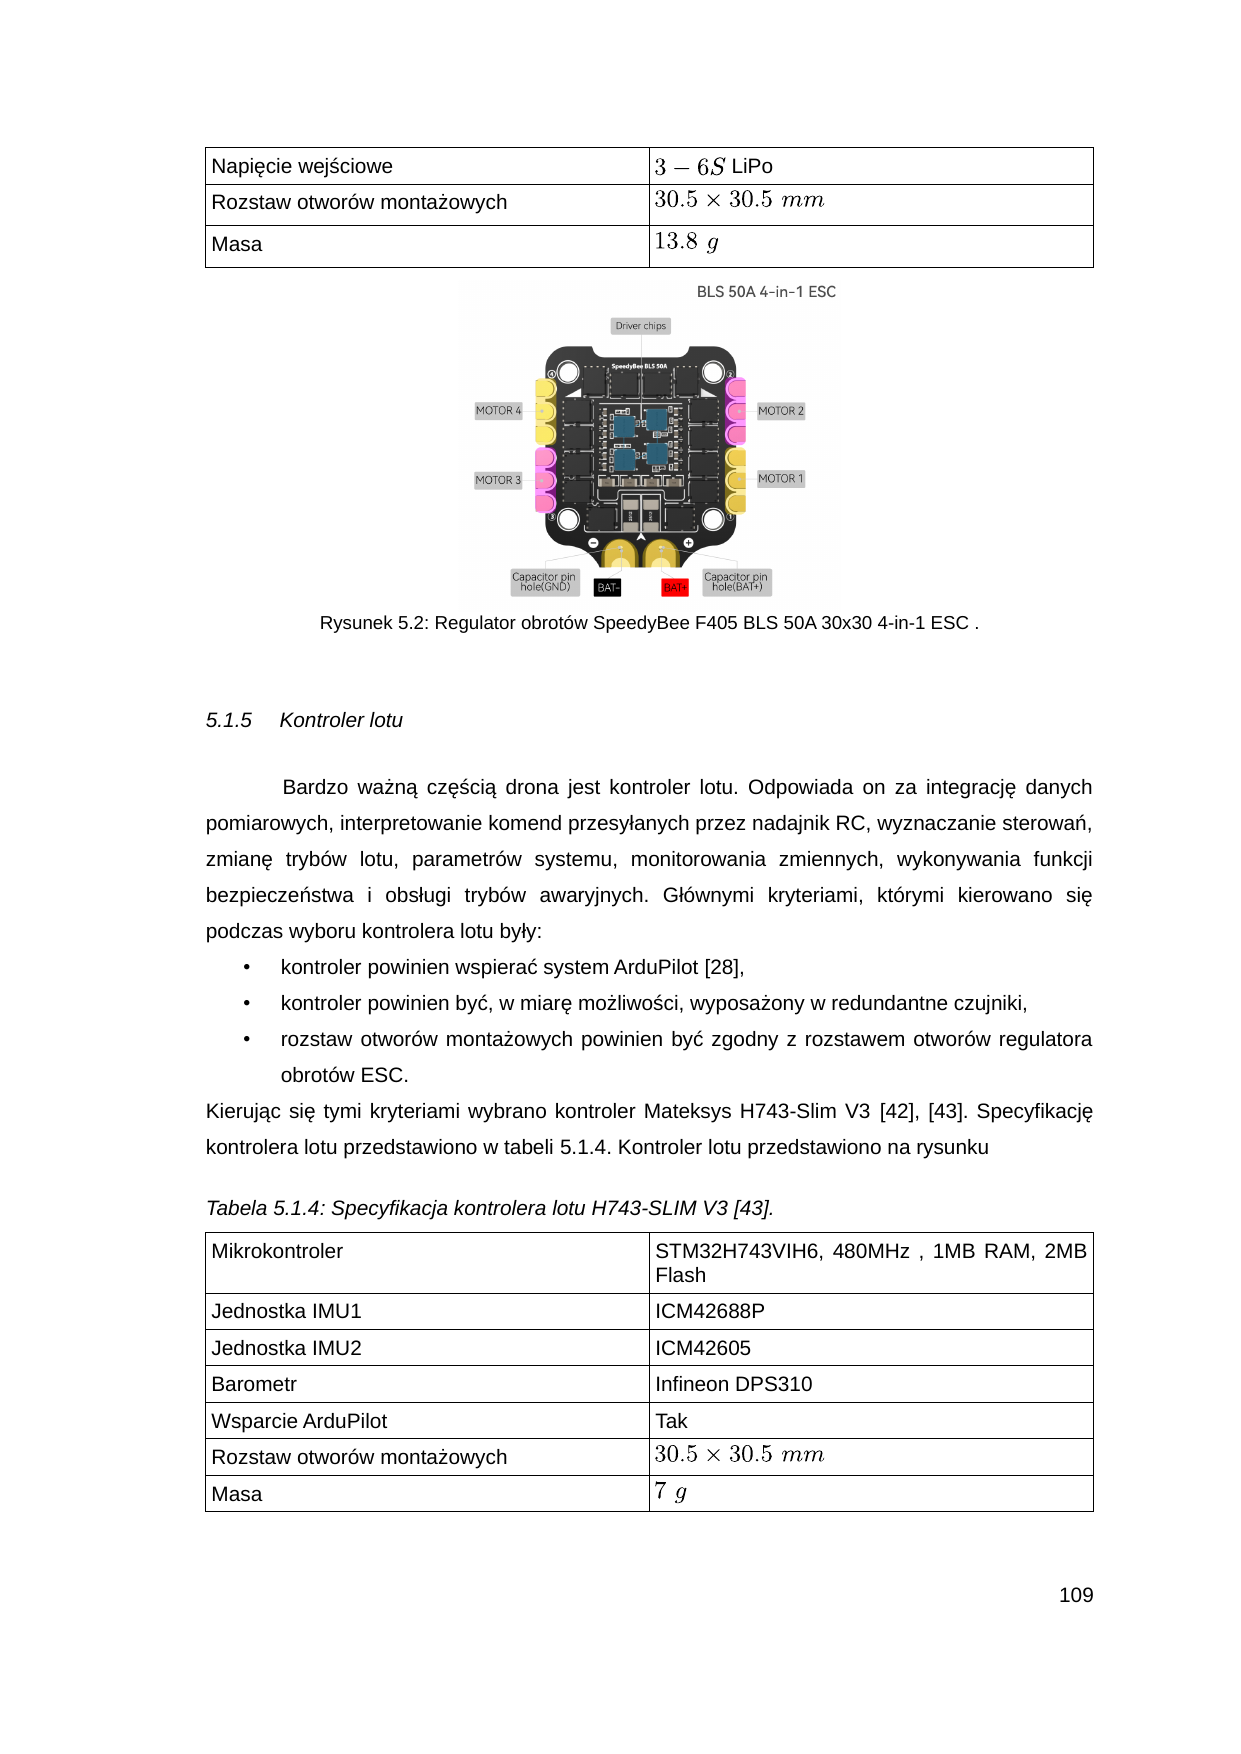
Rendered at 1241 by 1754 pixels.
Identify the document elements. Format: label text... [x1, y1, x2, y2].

list kontroler powinien być, w miarę możliwości, wyposażony w redundantne czujniki, [243, 991, 1093, 1015]
list Kierując się tymi kryteriami wybrano kontroler Mateksys H743-Slim V3 [42], [43]. Specyfikację kontrolera lotu przedstawiono w tabeli 5.1.4. Kontroler lotu przedstawiono na rysunku [206, 1099, 1093, 1158]
text Tabela 5.1.4: Specyfikacja kontrolera lotu H743-SLIM V3 [43]. [206, 1196, 1093, 1219]
table_cell [650, 1476, 1093, 1511]
picture [458, 280, 841, 612]
table_cell ICM42605 [650, 1330, 1093, 1365]
text Rysunek 5.2: Regulator obrotów SpeedyBee F405 BLS 50A 30x30 4-in-1 ESC . [206, 612, 1093, 633]
table_cell Rozstaw otworów montażowych [206, 185, 649, 225]
table_cell [650, 226, 1093, 267]
table_cell Jednostka IMU1 [206, 1294, 649, 1329]
list rozstaw otworów montażowych powinien być zgodny z rozstawem otworów regulatora obrotów ESC. [243, 1027, 1093, 1087]
table_cell Jednostka IMU2 [206, 1330, 649, 1365]
list kontroler powinien wspierać system ArduPilot [28], [243, 954, 1093, 979]
table_cell Napięcie wejściowe [206, 148, 649, 183]
table_cell Infineon DPS310 [650, 1366, 1093, 1402]
table_header STM32H743VIH6, 480MHz , 1MB RAM, 2MB Flash [650, 1233, 1093, 1292]
table_cell [650, 185, 1093, 225]
table_cell Masa [206, 1476, 649, 1511]
table_cell Rozstaw otworów montażowych [206, 1439, 649, 1475]
table_cell [650, 1439, 1093, 1475]
table_cell Tak [650, 1403, 1093, 1438]
table_cell LiPo [650, 148, 1093, 183]
table_cell Masa [206, 226, 649, 267]
table_cell ICM42688P [650, 1294, 1093, 1329]
table_header Mikrokontroler [206, 1233, 649, 1292]
subtitle Kontroler lotu [206, 708, 1093, 732]
text Bardzo ważną częścią drona jest kontroler lotu. Odpowiada on za integrację danych pomiarowych, interpretowanie komend przesyłanych przez nadajnik RC, wyznaczanie sterowań, zmianę trybów lotu, parametrów systemu, monitorowania zmiennych, wykonywania funkcji bezpieczeństwa i obsługi trybów awaryjnych. Głównymi kryteriami, którymi kierowano się podczas wyboru kontrolera lotu były: [206, 775, 1093, 943]
table_cell Barometr [206, 1366, 649, 1402]
table_cell Wsparcie ArduPilot [206, 1403, 649, 1438]
